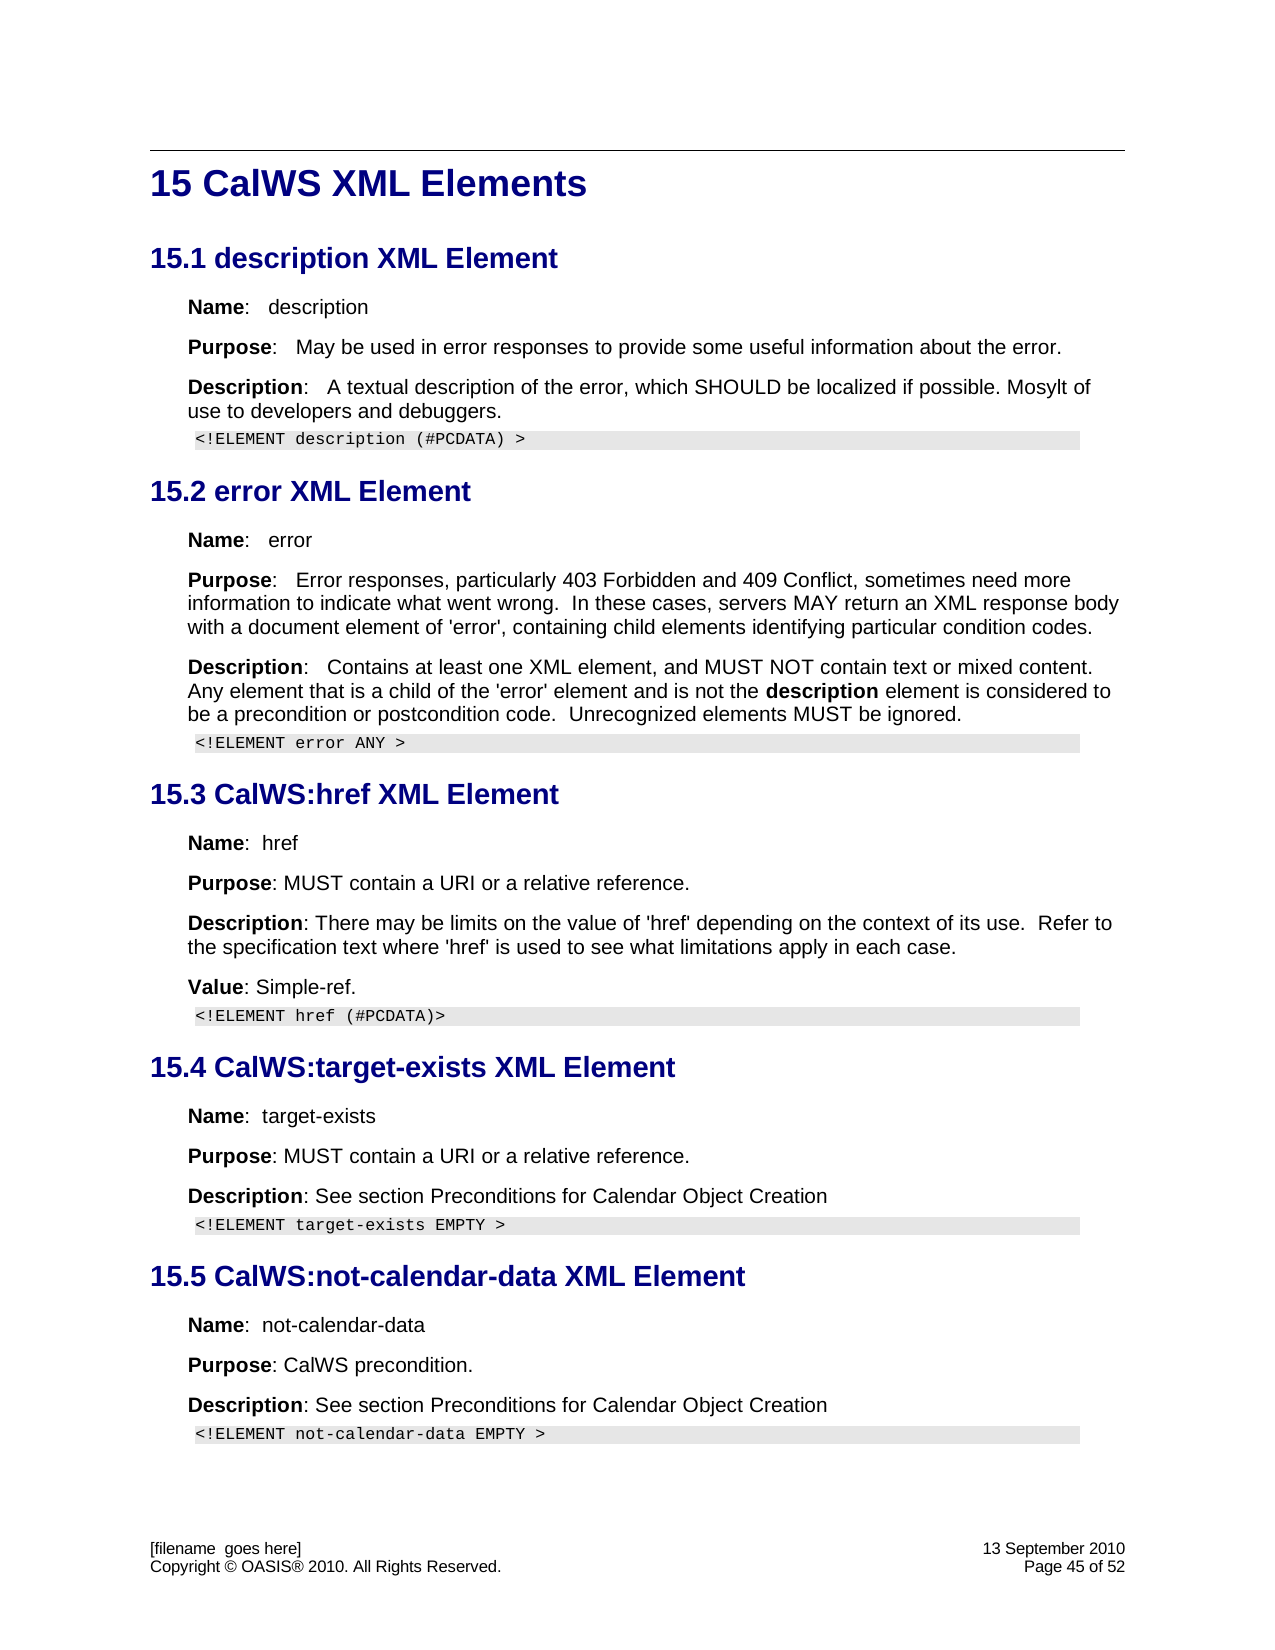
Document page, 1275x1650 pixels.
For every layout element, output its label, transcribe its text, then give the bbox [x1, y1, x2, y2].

subtitle CalWS XML Elements [150, 151, 1125, 204]
list Description: There may be limits on the value of 'href' depending on the context of its use. Refer to the specification text where 'href' is used to see what limitations apply in each case. [187, 912, 1125, 959]
text <!ELEMENT target-exists EMPTY > [195, 1217, 1080, 1235]
text <!ELEMENT error ANY > [195, 734, 1080, 753]
subtitle CalWS:href XML Element [150, 778, 1125, 811]
subtitle CalWS:target-exists XML Element [150, 1051, 1125, 1083]
list Value: Simple-ref. [187, 976, 1125, 999]
list Name: not-calendar-data [187, 1313, 1125, 1337]
list Purpose: CalWS precondition. [187, 1354, 1125, 1377]
text <!ELEMENT description (#PCDATA) > [195, 431, 1080, 450]
list Purpose: Error responses, particularly 403 Forbidden and 409 Conflict, sometimes need more information to indicate what went wrong. In these cases, servers MAY return an XML response body with a document element of 'error', containing child elements identifying particular condition codes. [187, 568, 1125, 639]
list Name: target-exists [187, 1104, 1125, 1128]
text <!ELEMENT href (#PCDATA)> [195, 1007, 1080, 1026]
list Description: See section Preconditions for Calendar Object Creation [187, 1185, 1125, 1208]
list Description: See section Preconditions for Calendar Object Creation [187, 1394, 1125, 1417]
list Name: error [187, 528, 1125, 552]
list Purpose: MUST contain a URI or a relative reference. [187, 1144, 1125, 1168]
list Purpose: May be used in error responses to provide some useful information about the error. [187, 336, 1125, 359]
subtitle CalWS:not-calendar-data XML Element [150, 1260, 1125, 1293]
text <!ELEMENT not-calendar-data EMPTY > [195, 1426, 1080, 1444]
list Name: href [187, 831, 1125, 855]
list Name: description [187, 295, 1125, 319]
subtitle description XML Element [150, 242, 1125, 274]
list Description: A textual description of the error, which SHOULD be localized if possible. Mosylt of use to developers and debuggers. [187, 376, 1125, 423]
list Description: Contains at least one XML element, and MUST NOT contain text or mixed content. Any element that is a child of the 'error' element and is not the description element is considered to be a precondition or postcondition code. Unrecognized elements MUST be ignored. [187, 656, 1125, 726]
list Purpose: MUST contain a URI or a relative reference. [187, 872, 1125, 895]
subtitle error XML Element [150, 475, 1125, 507]
